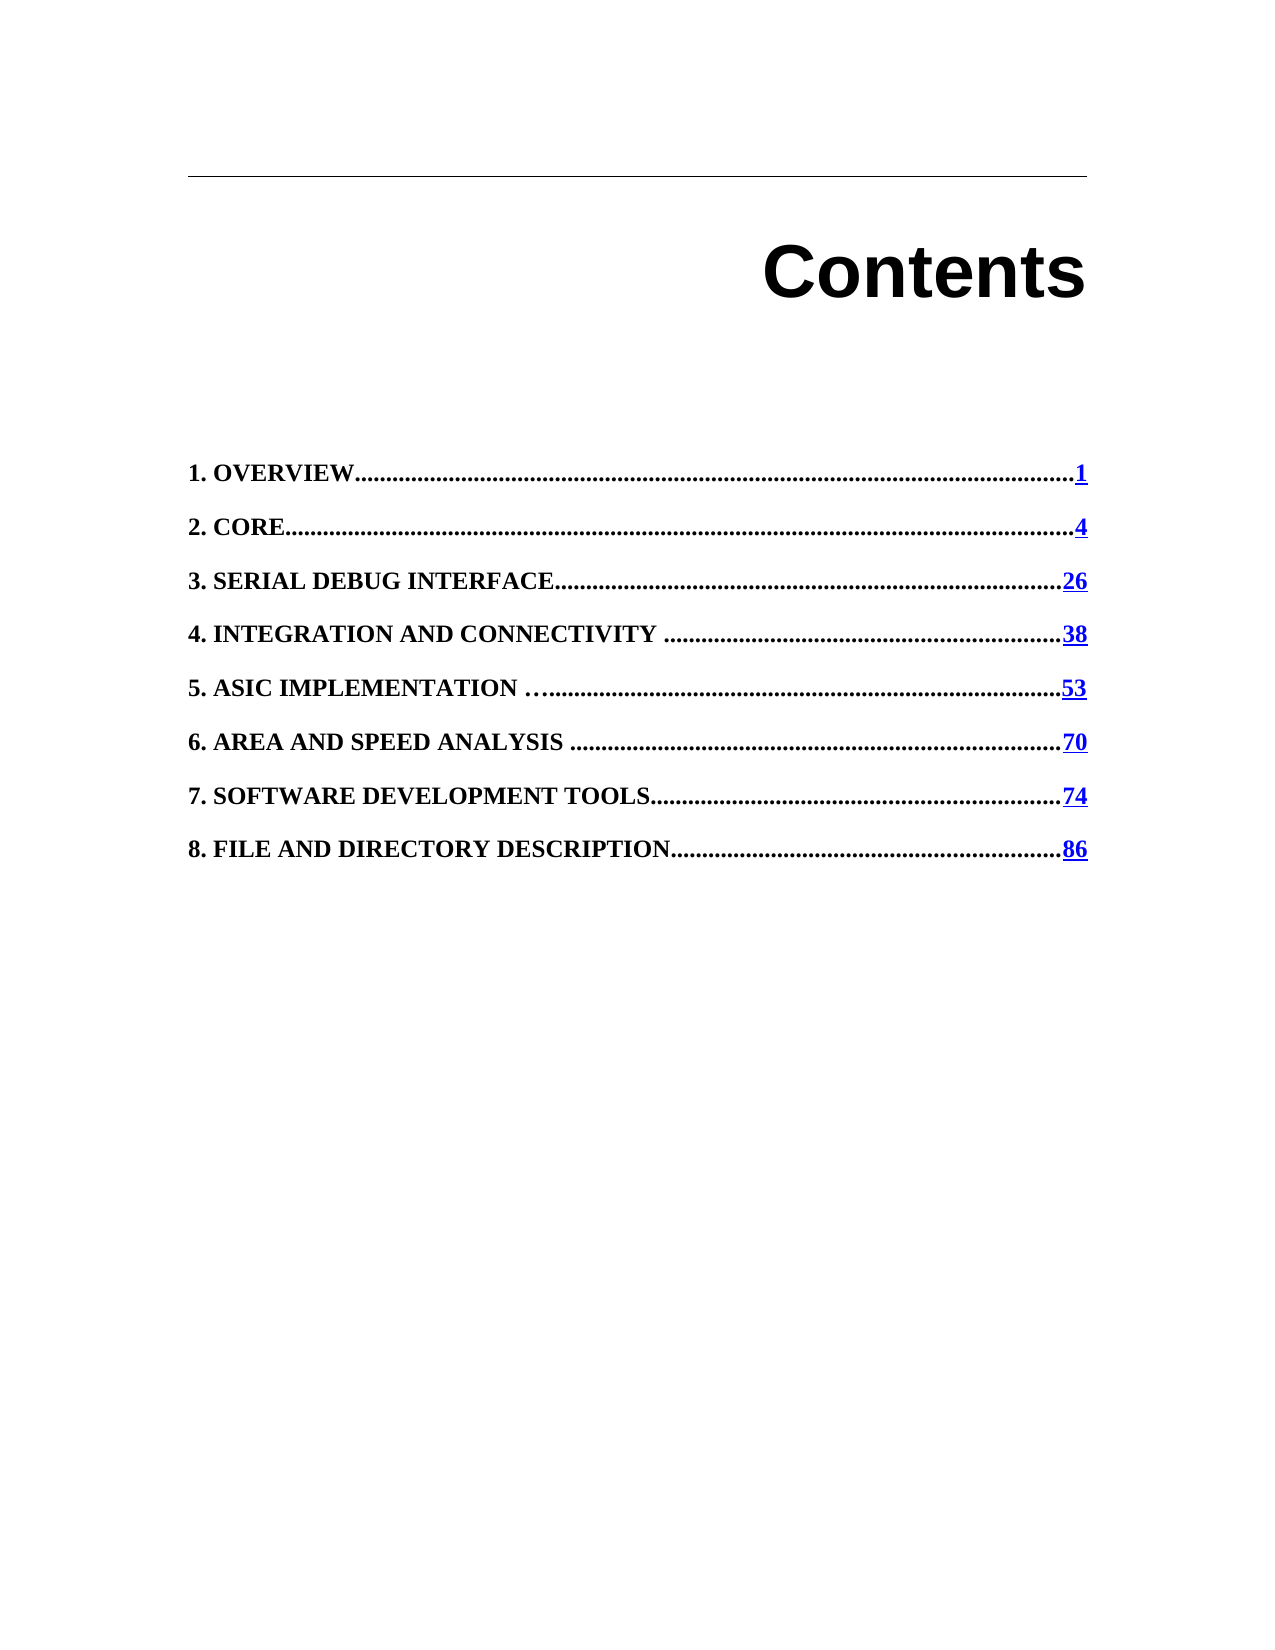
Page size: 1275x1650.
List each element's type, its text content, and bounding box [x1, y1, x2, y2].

text Contents [188, 227, 1087, 313]
text 5. ASIC IMPLEMENTATION …..................................................................................53 [188, 673, 1087, 702]
text 2. CORE 4 [188, 512, 1087, 541]
text 7. SOFTWARE DEVELOPMENT TOOLS 74 [188, 781, 1087, 809]
text 1. OVERVIEW 1 [188, 458, 1087, 487]
text 3. SERIAL DEBUG INTERFACE 26 [188, 566, 1087, 594]
text 6. AREA AND SPEED ANALYSIS 70 [188, 727, 1087, 756]
text 8. FILE AND DIRECTORY DESCRIPTION 86 [188, 834, 1087, 863]
text 4. INTEGRATION AND CONNECTIVITY 38 [188, 619, 1087, 648]
